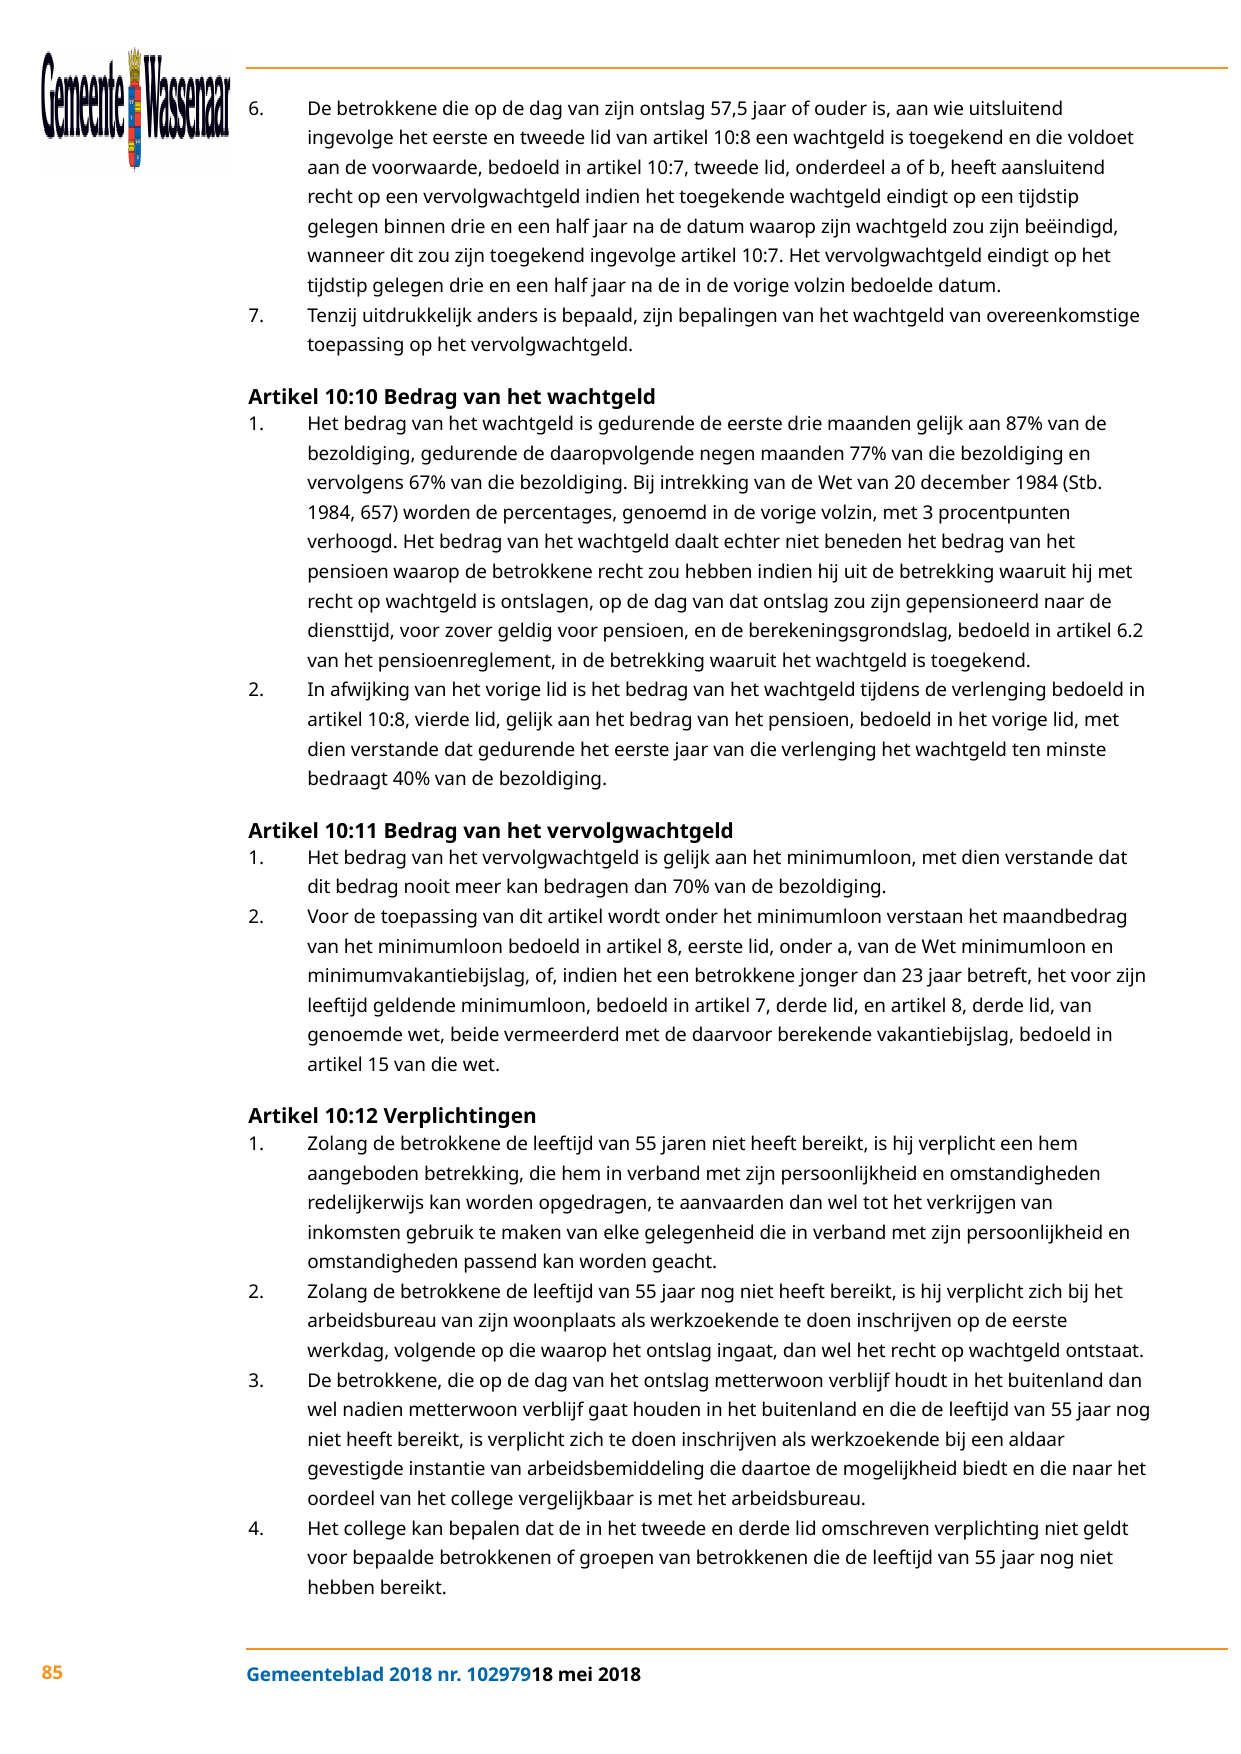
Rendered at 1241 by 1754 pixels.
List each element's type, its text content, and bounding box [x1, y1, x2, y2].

text Artikel 10:12 Verplichtingen [248, 1102, 1152, 1130]
list Tenzij uitdrukkelijk anders is bepaald, zijn bepalingen van het wachtgeld van overeenkomstige toepassing op het vervolgwachtgeld. [248, 302, 1152, 357]
list Het college kan bepalen dat de in het tweede en derde lid omschreven verplichting niet geldt voor bepaalde betrokkenen of groepen van betrokkenen die de leeftijd van 55 jaar nog niet hebben bereikt. [248, 1515, 1152, 1599]
list In afwijking van het vorige lid is het bedrag van het wachtgeld tijdens de verlenging bedoeld in artikel 10:8, vierde lid, gelijk aan het bedrag van het pensioen, bedoeld in het vorige lid, met dien verstande dat gedurende het eerste jaar van die verlenging het wachtgeld ten minste bedraagt 40% van de bezoldiging. [248, 677, 1152, 791]
text Artikel 10:11 Bedrag van het vervolgwachtgeld [248, 816, 1152, 844]
text Artikel 10:10 Bedrag van het wachtgeld [248, 382, 1152, 410]
list De betrokkene die op de dag van zijn ontslag 57,5 jaar of ouder is, aan wie uitsluitend ingevolge het eerste en tweede lid van artikel 10:8 een wachtgeld is toegekend en die voldoet aan de voorwaarde, bedoeld in artikel 10:7, tweede lid, onderdeel a of b, heeft aansluitend recht op een vervolgwachtgeld indien het toegekende wachtgeld eindigt op een tijdstip gelegen binnen drie en een half jaar na de datum waarop zijn wachtgeld zou zijn beëindigd, wanneer dit zou zijn toegekend ingevolge artikel 10:7. Het vervolgwachtgeld eindigt op het tijdstip gelegen drie en een half jaar na de in de vorige volzin bedoelde datum. [248, 95, 1152, 298]
list Voor de toepassing van dit artikel wordt onder het minimumloon verstaan het maandbedrag van het minimumloon bedoeld in artikel 8, eerste lid, onder a, van de Wet minimumloon en minimumvakantiebijslag, of, indien het een betrokkene jonger dan 23 jaar betreft, het voor zijn leeftijd geldende minimumloon, bedoeld in artikel 7, derde lid, en artikel 8, derde lid, van genoemde wet, beide vermeerderd met de daarvoor berekende vakantiebijslag, bedoeld in artikel 15 van die wet. [248, 903, 1152, 1077]
picture [41, 47, 231, 172]
list Zolang de betrokkene de leeftijd van 55 jaren niet heeft bereikt, is hij verplicht een hem aangeboden betrekking, die hem in verband met zijn persoonlijkheid en omstandigheden redelijkerwijs kan worden opgedragen, te aanvaarden dan wel tot het verkrijgen van inkomsten gebruik te maken van elke gelegenheid die in verband met zijn persoonlijkheid en omstandigheden passend kan worden geacht. [248, 1130, 1152, 1274]
list Het bedrag van het wachtgeld is gedurende de eerste drie maanden gelijk aan 87% van de bezoldiging, gedurende de daaropvolgende negen maanden 77% van die bezoldiging en vervolgens 67% van die bezoldiging. Bij intrekking van de Wet van 20 december 1984 (Stb. 1984, 657) worden de percentages, genoemd in de vorige volzin, met 3 procentpunten verhoogd. Het bedrag van het wachtgeld daalt echter niet beneden het bedrag van het pensioen waarop de betrokkene recht zou hebben indien hij uit de betrekking waaruit hij met recht op wachtgeld is ontslagen, op de dag van dat ontslag zou zijn gepensioneerd naar de diensttijd, voor zover geldig voor pensioen, en de berekeningsgrondslag, bedoeld in artikel 6.2 van het pensioenreglement, in de betrekking waaruit het wachtgeld is toegekend. [248, 410, 1152, 673]
list Het bedrag van het vervolgwachtgeld is gelijk aan het minimumloon, met dien verstande dat dit bedrag nooit meer kan bedragen dan 70% van de bezoldiging. [248, 844, 1152, 899]
list De betrokkene, die op de dag van het ontslag metterwoon verblijf houdt in het buitenland dan wel nadien metterwoon verblijf gaat houden in het buitenland en die de leeftijd van 55 jaar nog niet heeft bereikt, is verplicht zich te doen inschrijven als werkzoekende bij een aldaar gevestigde instantie van arbeidsbemiddeling die daartoe de mogelijkheid biedt en die naar het oordeel van het college vergelijkbaar is met het arbeidsbureau. [248, 1367, 1152, 1511]
list Zolang de betrokkene de leeftijd van 55 jaar nog niet heeft bereikt, is hij verplicht zich bij het arbeidsbureau van zijn woonplaats als werkzoekende te doen inschrijven op de eerste werkdag, volgende op die waarop het ontslag ingaat, dan wel het recht op wachtgeld ontstaat. [248, 1278, 1152, 1363]
